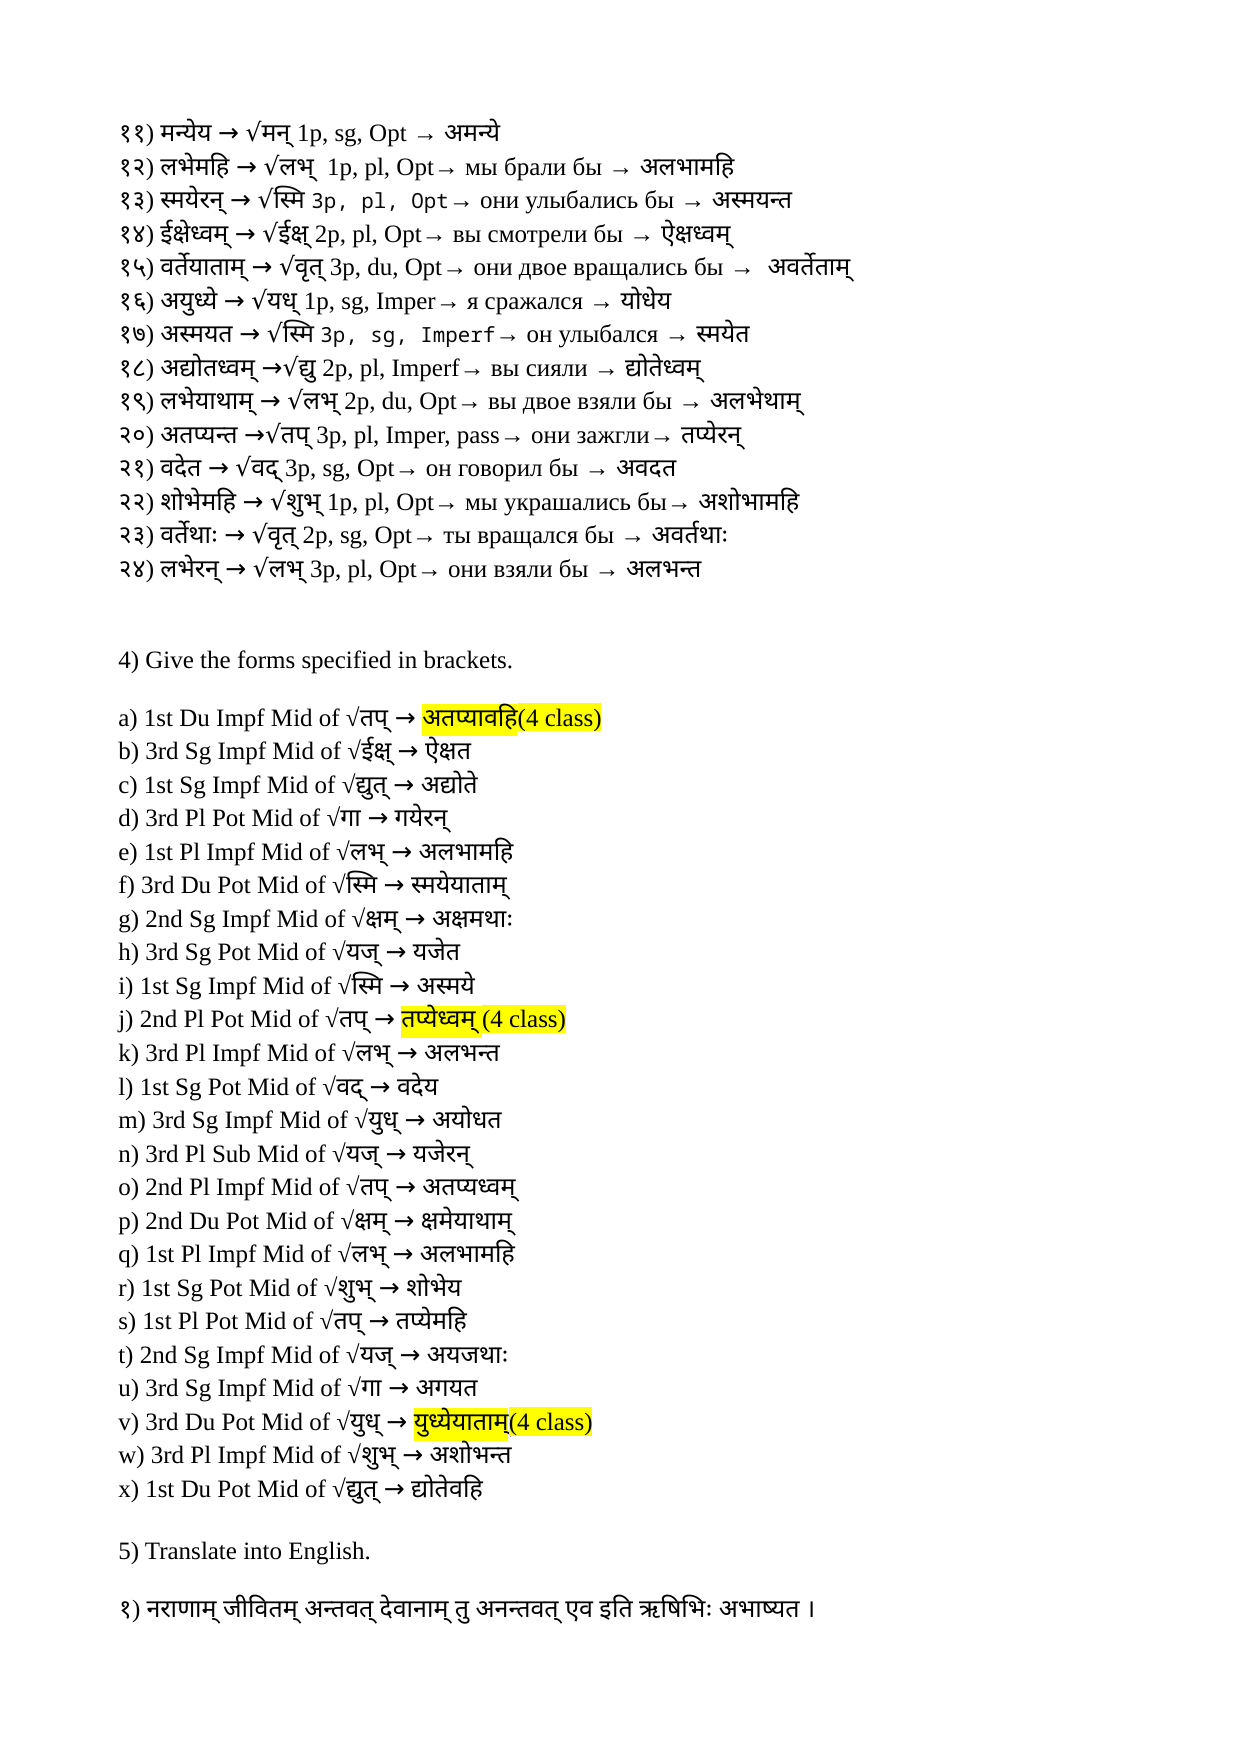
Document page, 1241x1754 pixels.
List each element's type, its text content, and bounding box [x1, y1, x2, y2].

text १४) ईक्षेध्वम् → √ईक्ष् 2p, pl, Opt→ вы смотрели бы → ऐक्षध्वम् [118, 219, 1122, 252]
text i) 1st Sg Impf Mid of √स्मि → अस्मये [118, 971, 1122, 1004]
text १६) अयुध्ये → √यध् 1p, sg, Imper→ я сражался → योधेय [118, 286, 1122, 319]
text s) 1st Pl Pot Mid of √तप् → तप्येमहि [118, 1306, 1122, 1340]
text f) 3rd Du Pot Mid of √स्मि → स्मयेयाताम् [118, 870, 1122, 904]
text ११) मन्येय → √मन् 1p, sg, Opt → अमन्ये [118, 118, 1122, 152]
text २४) लभेरन् → √लभ् 3p, pl, Opt→ они взяли бы → अलभन्त [118, 554, 1122, 588]
text १५) वर्तेयाताम् → √वृत् 3p, du, Opt→ они двое вращались бы → अवर्तेताम् [118, 252, 1122, 286]
text n) 3rd Pl Sub Mid of √यज् → यजेरन् [118, 1139, 1122, 1172]
text g) 2nd Sg Impf Mid of √क्षम् → अक्षमथाः [118, 904, 1122, 937]
text १८) अद्योतध्वम् →√द्यु 2p, pl, Imperf→ вы сияли → द्योतेध्वम् [118, 353, 1122, 386]
text r) 1st Sg Pot Mid of √शुभ् → शोभेय [118, 1273, 1122, 1306]
text १२) लभेमहि → √लभ् 1p, pl, Opt→ мы брали бы → अलभामहि [118, 152, 1122, 185]
text h) 3rd Sg Pot Mid of √यज् → यजेत [118, 937, 1122, 971]
text t) 2nd Sg Impf Mid of √यज् → अयजथाः [118, 1340, 1122, 1373]
text १) नराणाम् जीवितम् अन्तवत् देवानाम् तु अनन्तवत् एव इति ऋषिभिः अभाष्यत । [118, 1594, 1122, 1627]
text b) 3rd Sg Impf Mid of √ईक्ष् → ऐक्षत [118, 736, 1122, 770]
text m) 3rd Sg Impf Mid of √युध् → अयोधत [118, 1105, 1122, 1139]
text u) 3rd Sg Impf Mid of √गा → अगयत [118, 1373, 1122, 1407]
text २२) शोभेमहि → √शुभ् 1p, pl, Opt→ мы украшались бы→ अशोभामहि [118, 487, 1122, 521]
text k) 3rd Pl Impf Mid of √लभ् → अलभन्त [118, 1038, 1122, 1072]
text 4) Give the forms specified in brackets. [118, 645, 1122, 674]
text j) 2nd Pl Pot Mid of √तप् → तप्येध्वम् (4 class) [118, 1004, 1122, 1038]
text l) 1st Sg Pot Mid of √वद् → वदेय [118, 1072, 1122, 1105]
text 5) Translate into English. [118, 1536, 1122, 1565]
text d) 3rd Pl Pot Mid of √गा → गयेरन् [118, 803, 1122, 837]
text १३) स्मयेरन् → √स्मि 3p, pl, Opt→ они улыбались бы → अस्मयन्त [118, 185, 1122, 219]
text p) 2nd Du Pot Mid of √क्षम् → क्षमेयाथाम् [118, 1206, 1122, 1239]
text २०) अतप्यन्त →√तप् 3p, pl, Imper, pass→ они зажгли→ तप्येरन् [118, 420, 1122, 453]
text c) 1st Sg Impf Mid of √द्युत् → अद्योते [118, 770, 1122, 803]
text q) 1st Pl Impf Mid of √लभ् → अलभामहि [118, 1239, 1122, 1273]
text १९) लभेयाथाम् → √लभ् 2p, du, Opt→ вы двое взяли бы → अलभेथाम् [118, 386, 1122, 420]
text x) 1st Du Pot Mid of √द्युत् → द्योतेवहि [118, 1474, 1122, 1508]
text a) 1st Du Impf Mid of √तप् → अतप्यावहि(4 class) [118, 703, 1122, 736]
text e) 1st Pl Impf Mid of √लभ् → अलभामहि [118, 837, 1122, 870]
text १७) अस्मयत → √स्मि 3p, sg, Imperf→ он улыбался → स्मयेत [118, 319, 1122, 353]
text v) 3rd Du Pot Mid of √युध् → युध्येयाताम्(4 class) [118, 1407, 1122, 1441]
text o) 2nd Pl Impf Mid of √तप् → अतप्यध्वम् [118, 1172, 1122, 1206]
text २१) वदेत → √वद् 3p, sg, Opt→ он говорил бы → अवदत [118, 453, 1122, 487]
text २३) वर्तेथाः → √वृत् 2p, sg, Opt→ ты вращался бы → अवर्तथाः [118, 521, 1122, 554]
text w) 3rd Pl Impf Mid of √शुभ् → अशोभन्त [118, 1441, 1122, 1474]
